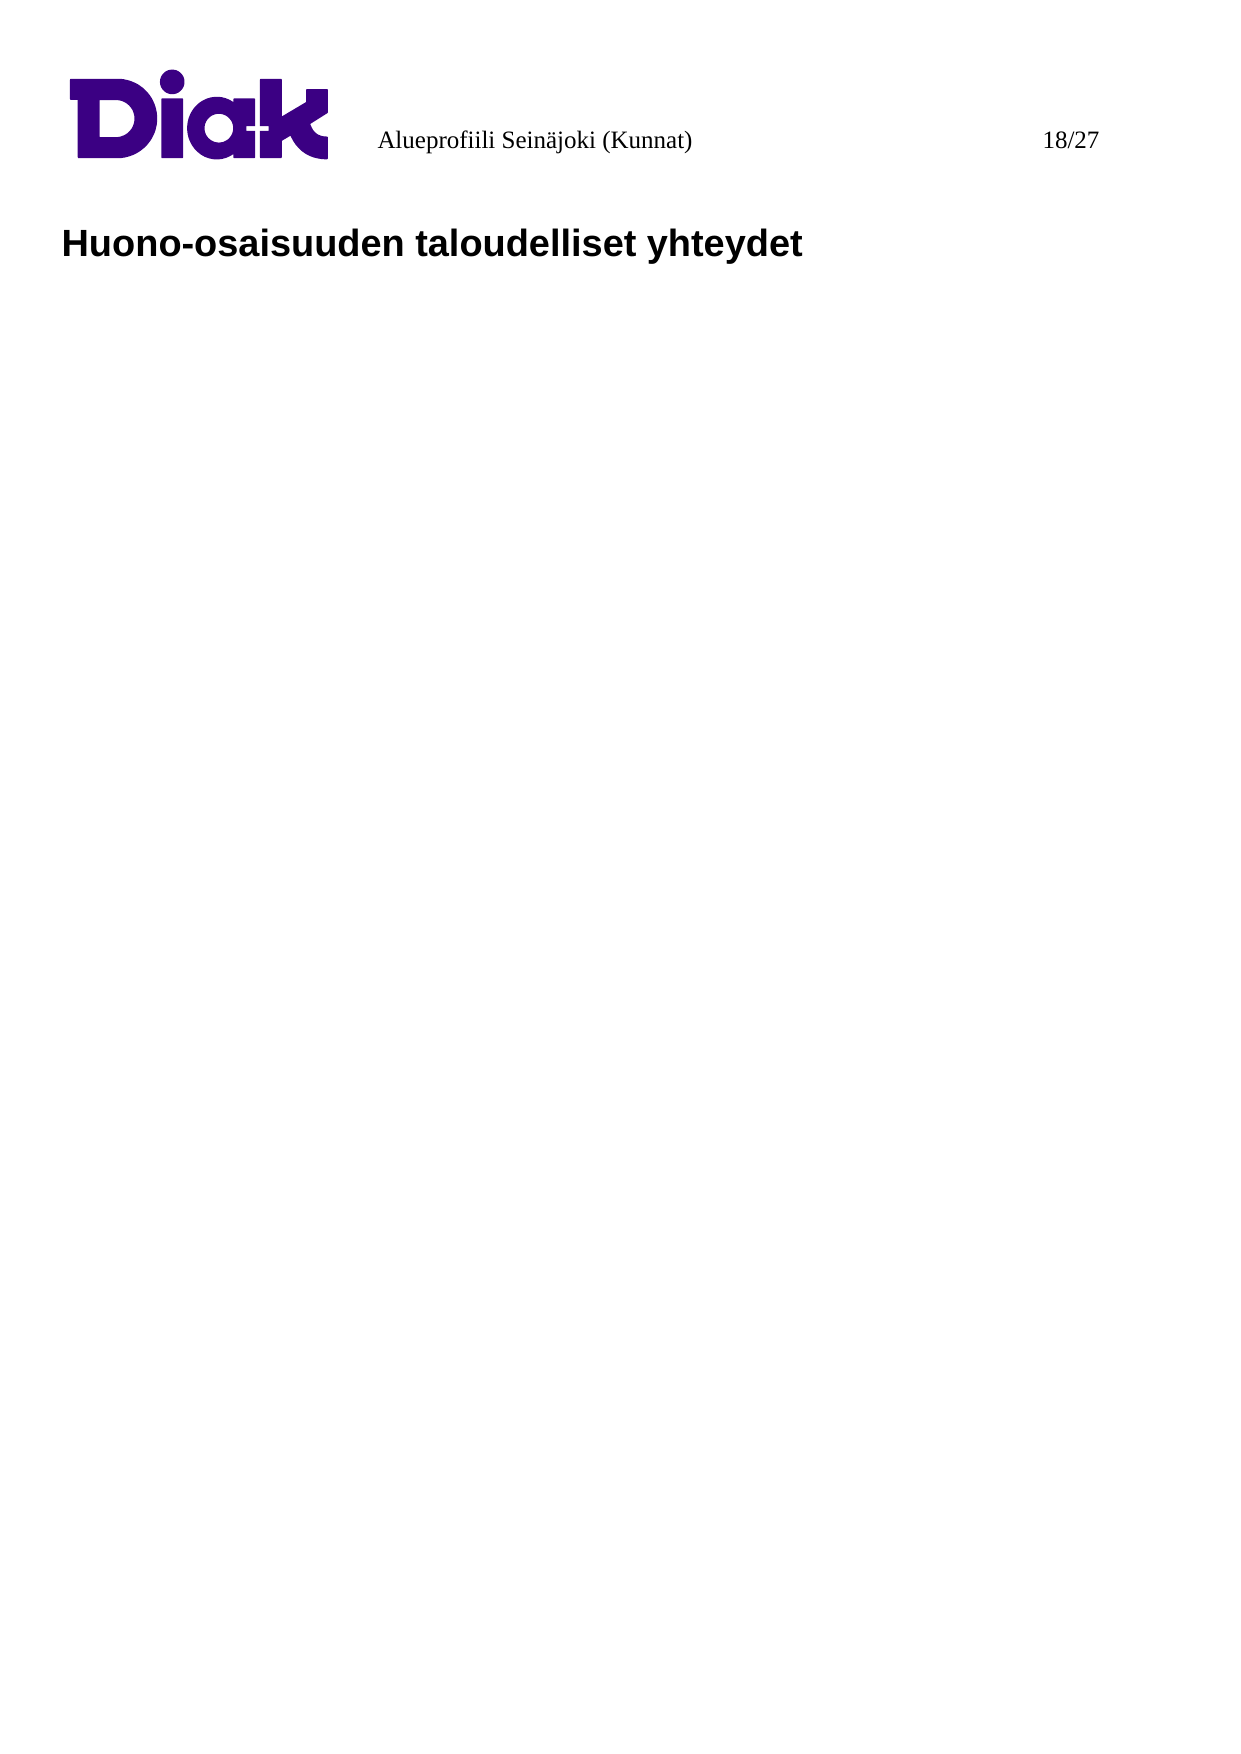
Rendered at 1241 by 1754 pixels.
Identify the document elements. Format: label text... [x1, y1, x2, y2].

subtitle Huono-osaisuuden taloudelliset yhteydet [61, 221, 1179, 265]
